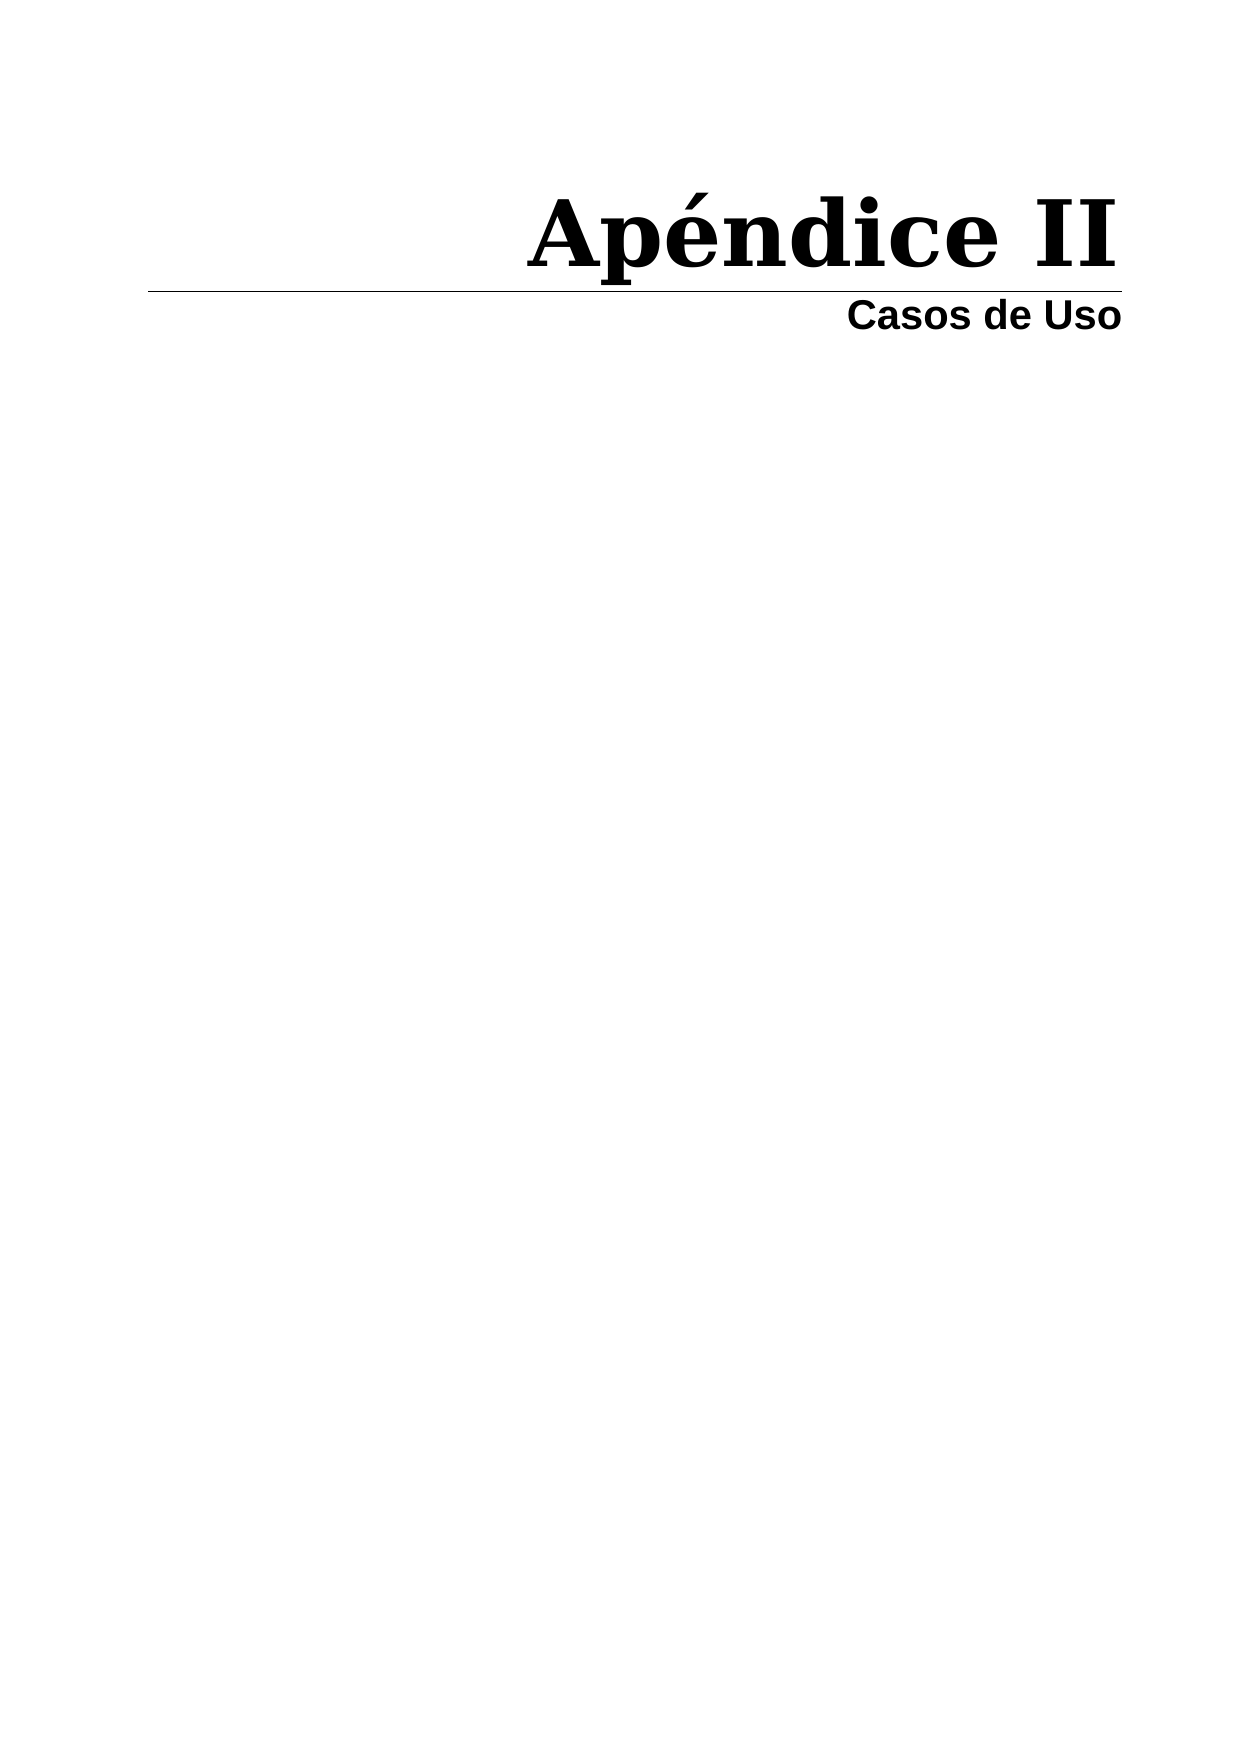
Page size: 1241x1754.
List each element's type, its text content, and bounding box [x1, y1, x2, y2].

text Casos de Uso [148, 292, 1122, 339]
subtitle Apéndice II [148, 177, 1122, 291]
